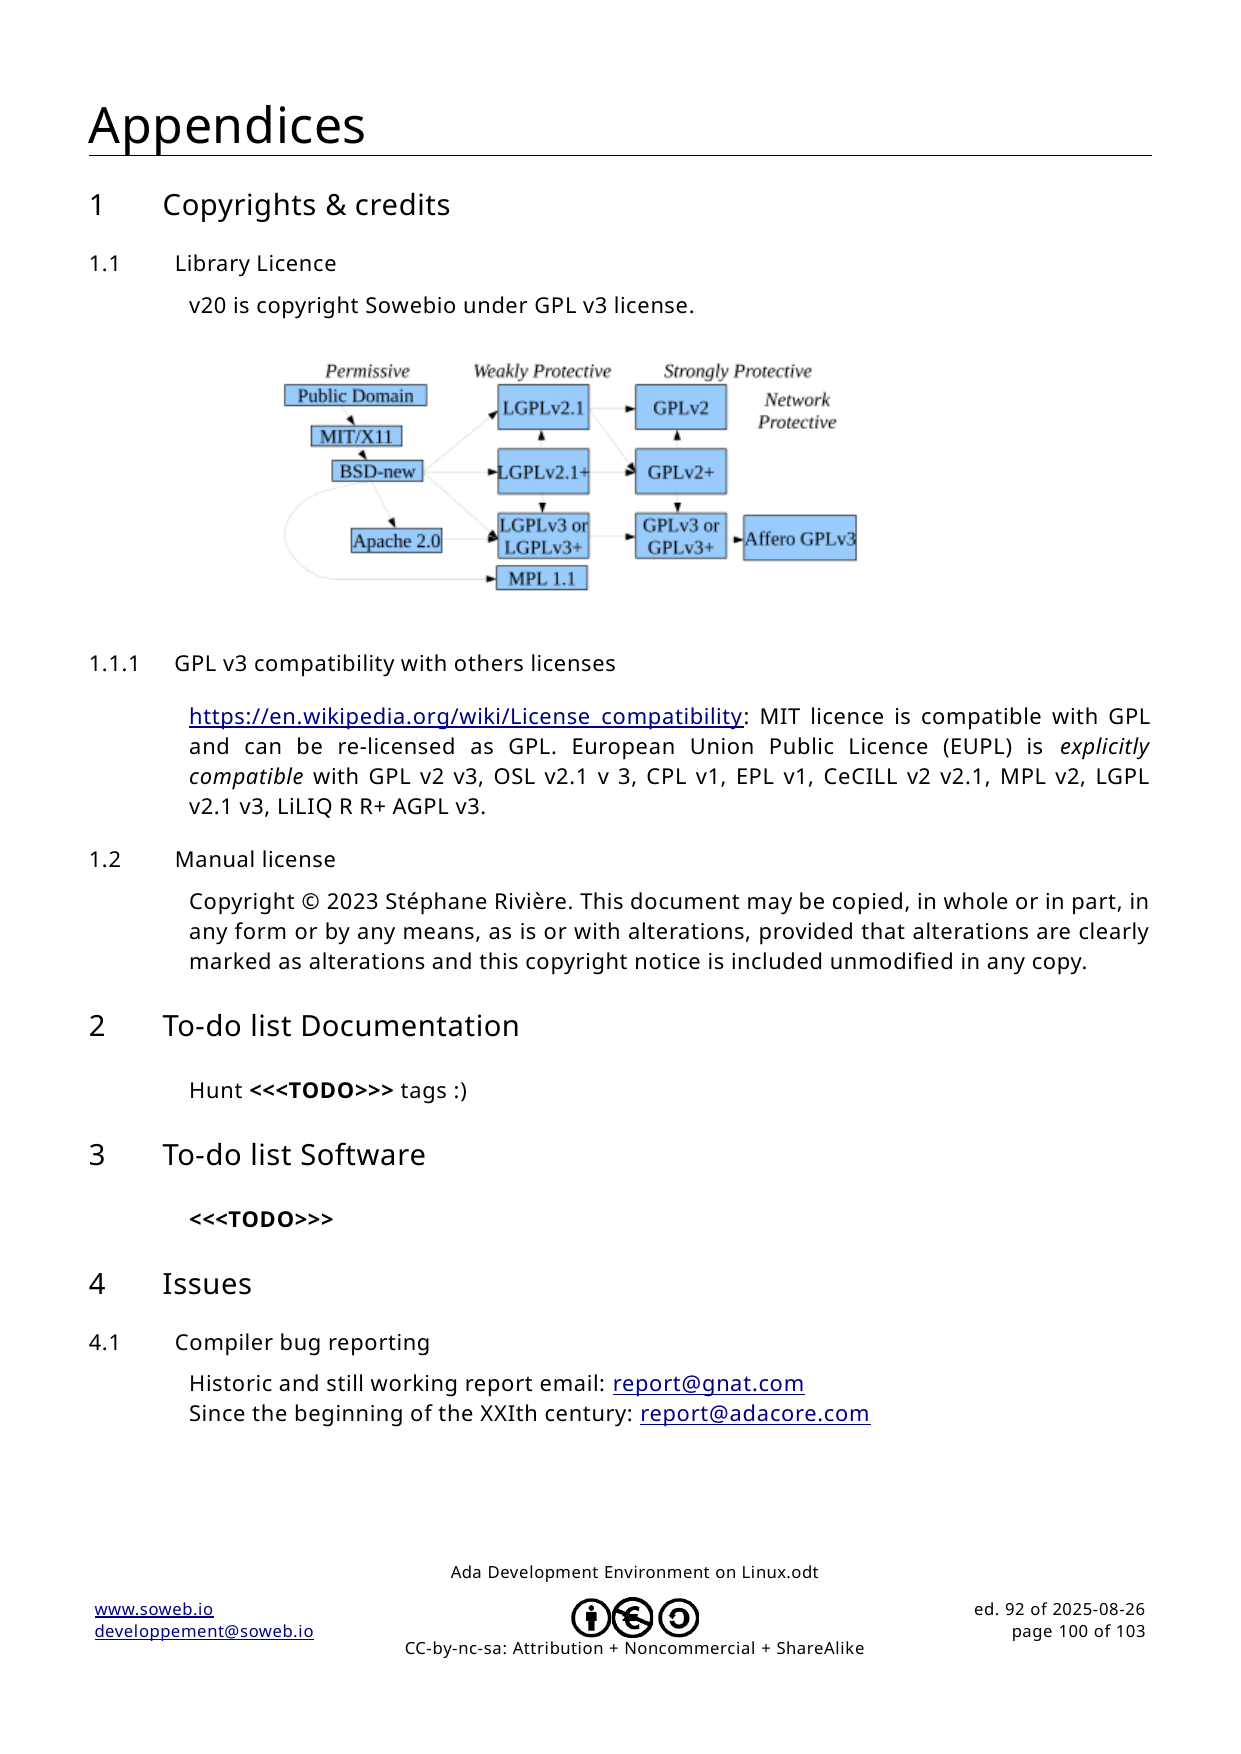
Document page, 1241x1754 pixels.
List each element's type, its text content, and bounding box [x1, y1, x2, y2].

text https://en.wikipedia.org/wiki/License_compatibility: MIT licence is compatible with GPL and can be re-licensed as GPL. European Union Public Licence (EUPL) is explicitly compatible with GPL v2 v3, OSL v2.1 v 3, CPL v1, EPL v1, CeCILL v2 v2.1, MPL v2, LGPL v2.1 v3, LiLIQ R R+ AGPL v3. [189, 701, 1152, 821]
text Historic and still working report email: report@gnat.com [189, 1368, 1152, 1398]
subtitle Issues [88, 1263, 1152, 1303]
subtitle Manual license [88, 844, 1152, 874]
text Since the beginning of the XXIth century: report@adacore.com [189, 1398, 1152, 1428]
text Hunt <<<TODO>>> tags :) [189, 1075, 1152, 1105]
subtitle To-do list Software [88, 1134, 1152, 1174]
text Copyright © 2023 Stéphane Rivière. This document may be copied, in whole or in part, in any form or by any means, as is or with alterations, provided that alterations are clearly marked as alterations and this copyright notice is included unmodified in any copy. [189, 886, 1152, 976]
subtitle Appendices [88, 88, 1152, 155]
picture [271, 359, 863, 595]
text <<<TODO>>> [189, 1204, 1152, 1234]
picture [570, 1597, 654, 1638]
subtitle Compiler bug reporting [88, 1327, 1152, 1357]
subtitle To-do list Documentation [88, 1006, 1152, 1045]
subtitle Library Licence [88, 248, 1152, 278]
subtitle Copyrights & credits [88, 185, 1152, 224]
text v20 is copyright Sowebio under GPL v3 license. [189, 290, 1152, 320]
subtitle GPL v3 compatibility with others licenses [88, 648, 1152, 689]
picture [657, 1597, 699, 1638]
